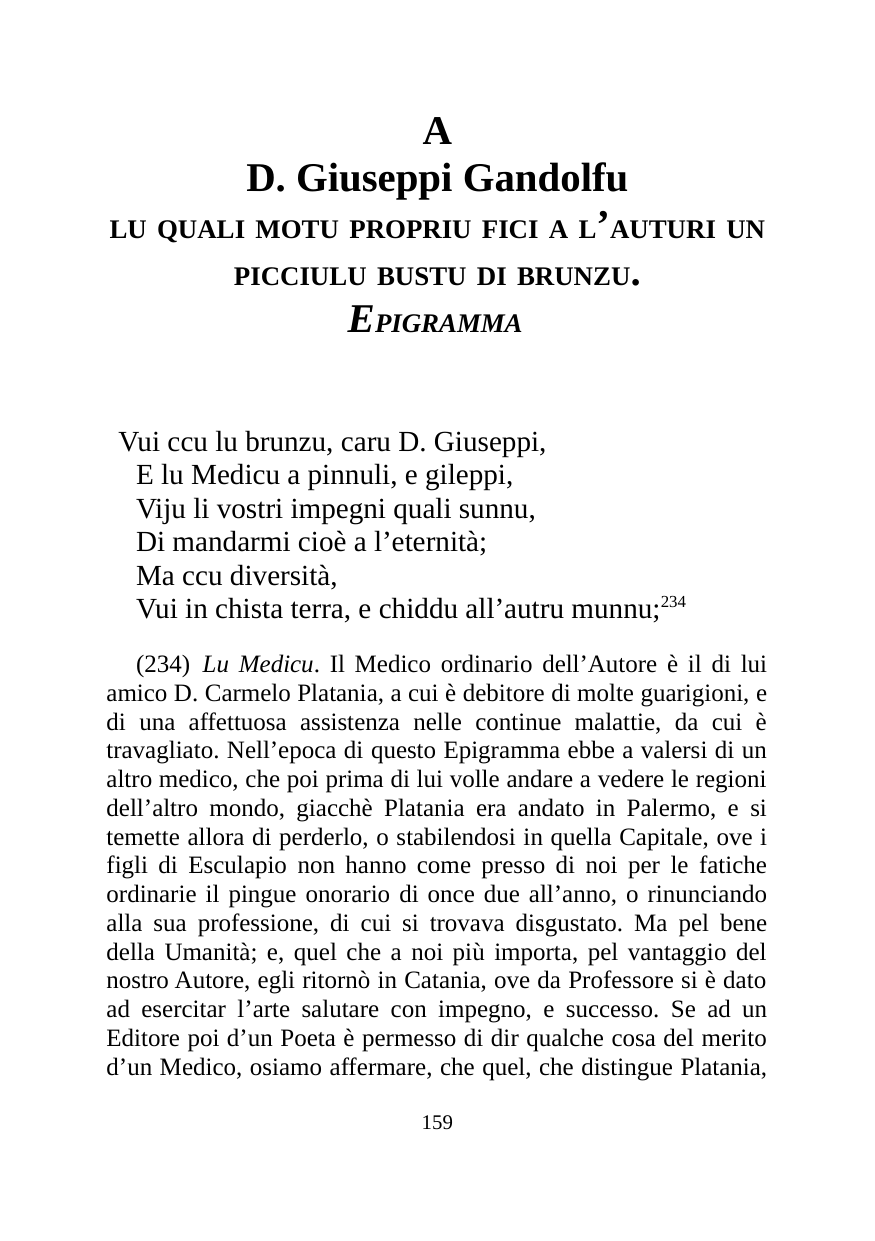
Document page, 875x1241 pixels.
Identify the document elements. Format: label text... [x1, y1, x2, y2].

text Vui ccu lu brunzu, caru D. Giuseppi, E lu Medicu a pinnuli, e gileppi, Viju li vostri impegni quali sunnu, Di mandarmi cioè a l’eternità; Ma ccu diversità, Vui in chista terra, e chiddu all’autru munnu; [118, 424, 768, 625]
text Lu Medicu. Il Medico ordinario dell’Autore è il di lui amico D. Carmelo Platania, a cui è debitore di molte guarigioni, e di una affettuosa assistenza nelle continue malattie, da cui è travagliato. Nell’epoca di questo Epigramma ebbe a valersi di un altro medico, che poi prima di lui volle andare a vedere le regioni dell’altro mondo, giacchè Platania era andato in Palermo, e si temette allora di perderlo, o stabilendosi in quella Capitale, ove i figli di Esculapio non hanno come presso di noi per le fatiche ordinarie il pingue onorario di once due all’anno, o rinunciando alla sua professione, di cui si trovava disgustato. Ma pel bene della Umanità; e, quel che a noi più importa, pel vantaggio del nostro Autore, egli ritornò in Catania, ove da Professore si è dato ad esercitar l’arte salutare con impegno, e successo. Se ad un Editore poi d’un Poeta è permesso di dir qualche cosa del merito d’un Medico, osiamo affermare, che quel, che distingue Platania, [106, 649, 768, 1080]
subtitle A D. Giuseppi Gandolfu lu quali motu propriu fici a l’auturi un picciulu bustu di brunzu. Epigramma [106, 106, 768, 341]
